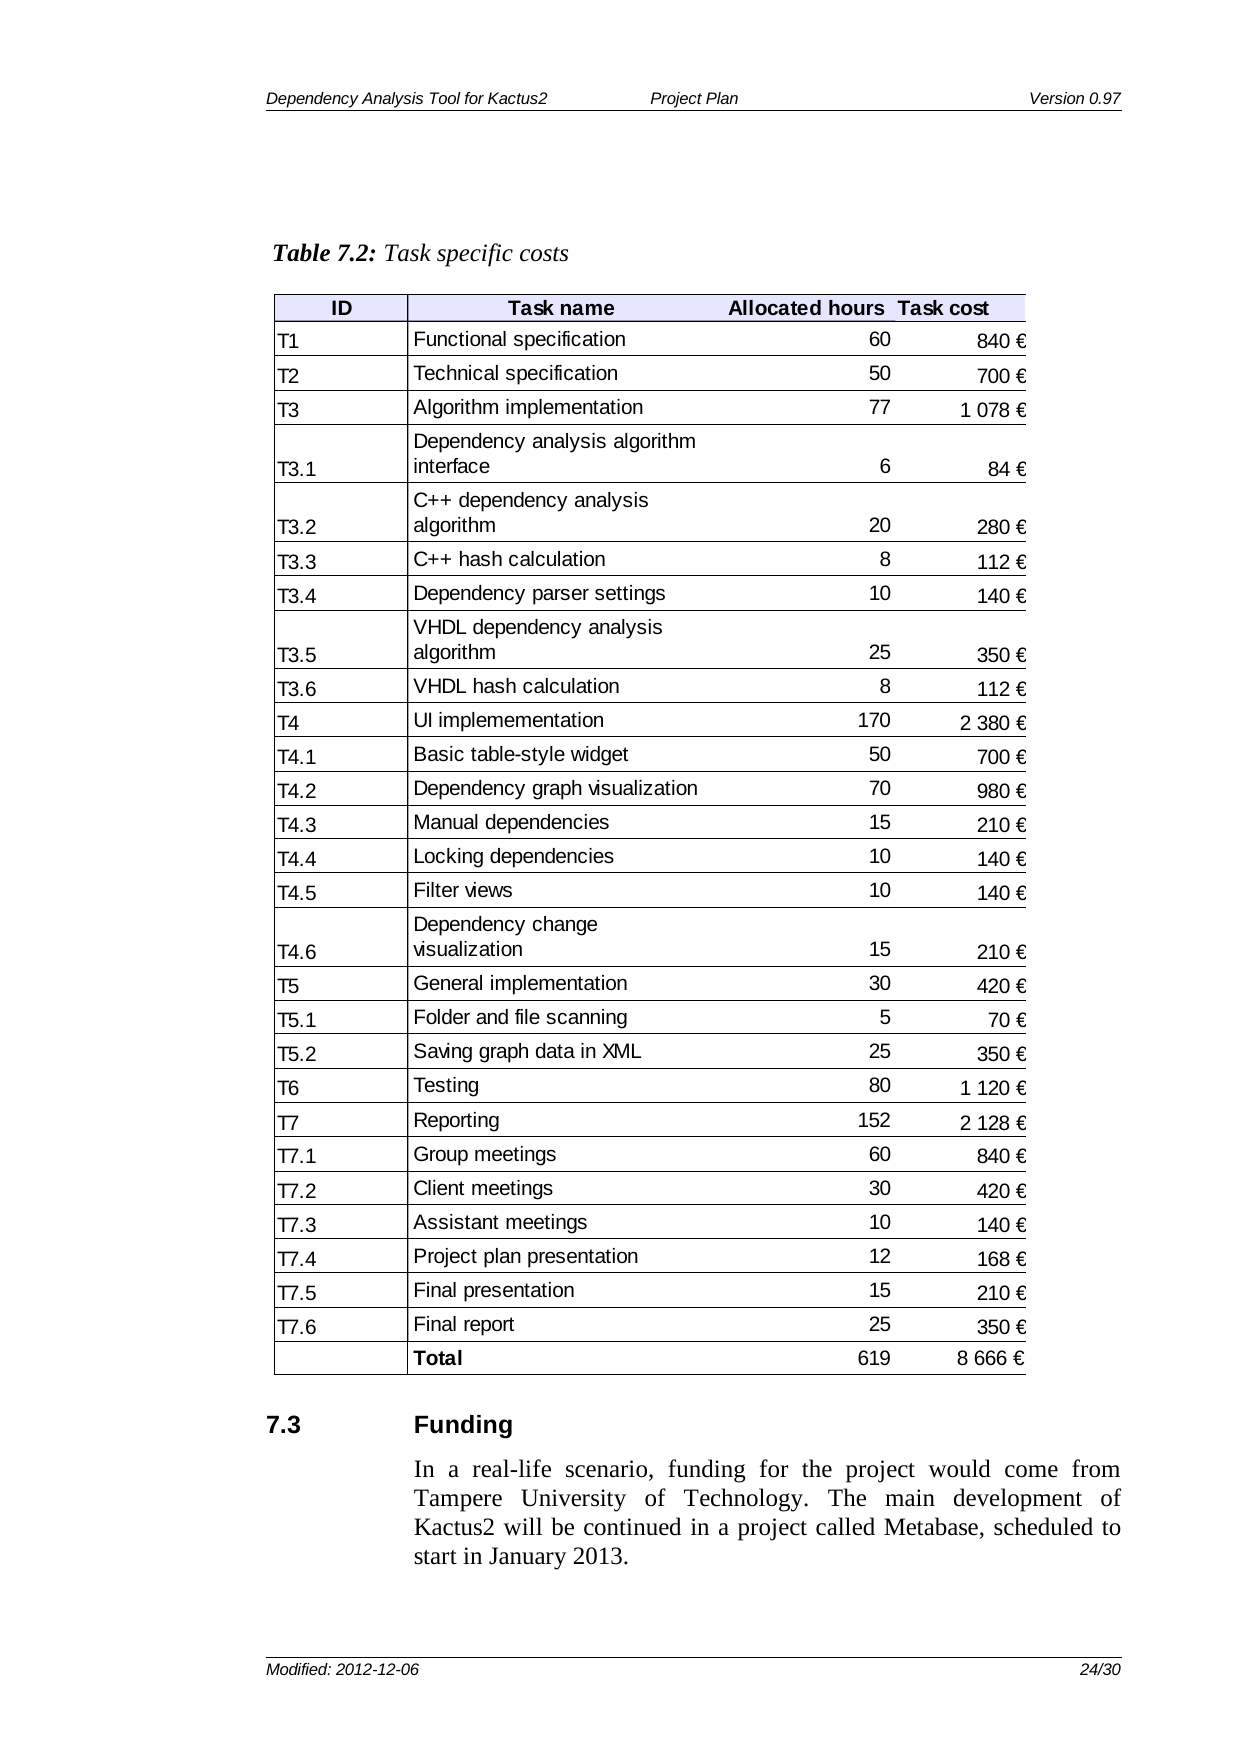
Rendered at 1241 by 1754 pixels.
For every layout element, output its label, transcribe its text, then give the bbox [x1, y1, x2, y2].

subtitle Funding [266, 1410, 1122, 1439]
text In a real-life scenario, funding for the project would come from Tampere University of Technology. The main development of Kactus2 will be continued in a project called Metabase, scheduled to start in January 2013. [413, 1453, 1122, 1570]
text Table 7.2: Task specific costs [272, 238, 1025, 267]
